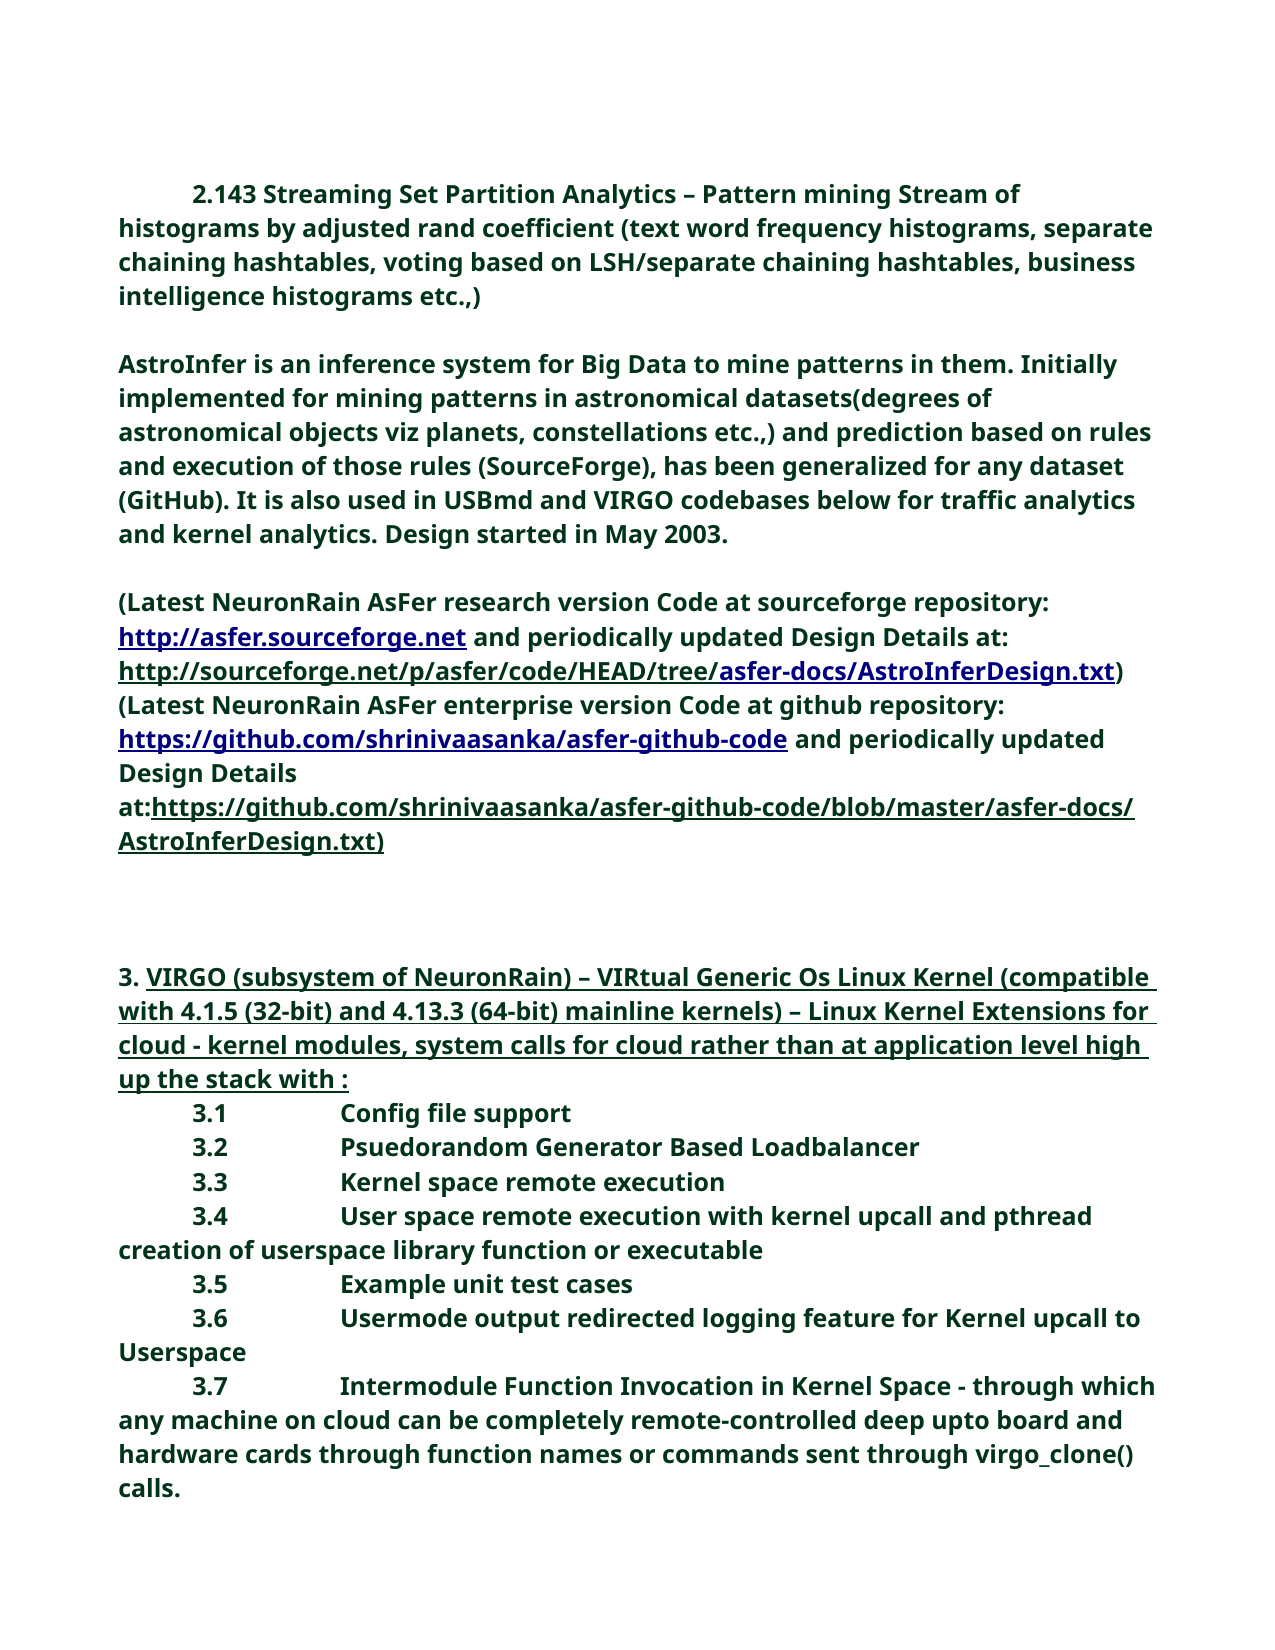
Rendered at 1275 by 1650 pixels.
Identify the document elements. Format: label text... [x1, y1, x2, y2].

text AstroInfer is an inference system for Big Data to mine patterns in them. Initially implemented for mining patterns in astronomical datasets(degrees of astronomical objects viz planets, constellations etc.,) and prediction based on rules and execution of those rules (SourceForge), has been generalized for any dataset (GitHub). It is also used in USBmd and VIRGO codebases below for traffic analytics and kernel analytics. Design started in May 2003. [118, 347, 1157, 551]
text 3.4 User space remote execution with kernel upcall and pthread creation of userspace library function or executable [118, 1198, 1157, 1266]
text (Latest NeuronRain AsFer enterprise version Code at github repository: https://github.com/shrinivaasanka/asfer-github-code and periodically updated Design Details at:https://github.com/shrinivaasanka/asfer-github-code/blob/master/asfer-docs/AstroInferDesign.txt) [118, 687, 1157, 858]
text 3.2 Psuedorandom Generator Based Loadbalancer [118, 1130, 1157, 1164]
text 3.5 Example unit test cases [118, 1266, 1157, 1300]
text 3.7 Intermodule Function Invocation in Kernel Space - through which any machine on cloud can be completely remote-controlled deep upto board and hardware cards through function names or commands sent through virgo_clone() calls. [118, 1368, 1157, 1505]
text 2.143 Streaming Set Partition Analytics – Pattern mining Stream of histograms by adjusted rand coefficient (text word frequency histograms, separate chaining hashtables, voting based on LSH/separate chaining hashtables, business intelligence histograms etc.,) [118, 176, 1157, 313]
text 3.3 Kernel space remote execution [118, 1164, 1157, 1198]
text (Latest NeuronRain AsFer research version Code at sourceforge repository: http://asfer.sourceforge.net and periodically updated Design Details at: http://sourceforge.net/p/asfer/code/HEAD/tree/asfer-docs/AstroInferDesign.txt) [118, 585, 1157, 687]
text 3.6 Usermode output redirected logging feature for Kernel upcall to Userspace [118, 1300, 1157, 1368]
text cloud - kernel modules, system calls for cloud rather than at application level high up the stack with : [118, 1024, 1157, 1096]
text 3. VIRGO (subsystem of NeuronRain) – VIRtual Generic Os Linux Kernel (compatible with 4.1.5 (32-bit) and 4.13.3 (64-bit) mainline kernels) – Linux Kernel Extensions for [118, 960, 1157, 1023]
text 3.1 Config file support [118, 1096, 1157, 1130]
